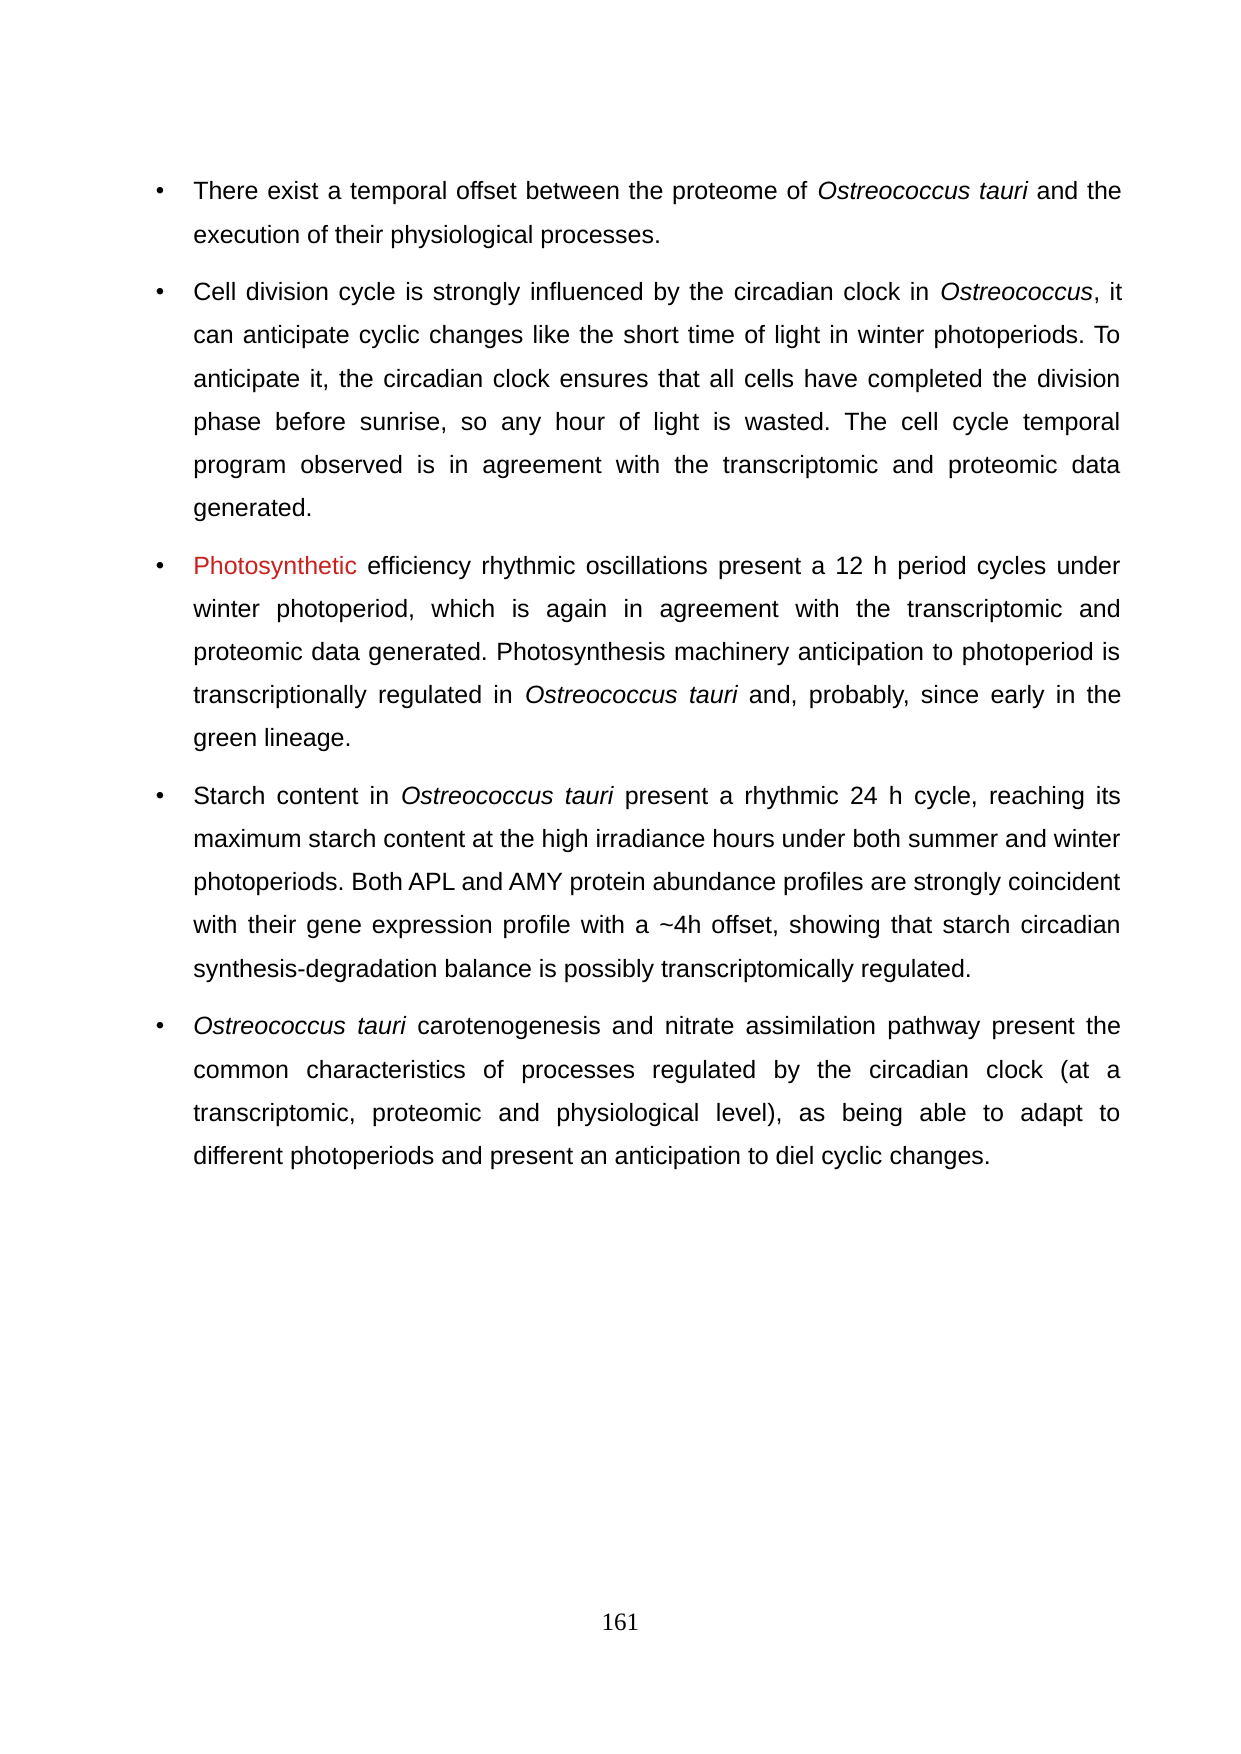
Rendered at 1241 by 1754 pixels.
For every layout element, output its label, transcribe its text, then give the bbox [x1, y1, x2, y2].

list There exist a temporal offset between the proteome of Ostreococcus tauri and the execution of their physiological processes. [156, 176, 1122, 248]
list Photosynthetic efficiency rhythmic oscillations present a 12 h period cycles under winter photoperiod, which is again in agreement with the transcriptomic and proteomic data generated. Photosynthesis machinery anticipation to photoperiod is transcriptionally regulated in Ostreococcus tauri and, probably, since early in the green lineage. [156, 551, 1122, 752]
list Cell division cycle is strongly influenced by the circadian clock in Ostreococcus, it can anticipate cyclic changes like the short time of light in winter photoperiods. To anticipate it, the circadian clock ensures that all cells have completed the division phase before sunrise, so any hour of light is wasted. The cell cycle temporal program observed is in agreement with the transcriptomic and proteomic data generated. [156, 277, 1122, 522]
list Ostreococcus tauri carotenogenesis and nitrate assimilation pathway present the common characteristics of processes regulated by the circadian clock (at a transcriptomic, proteomic and physiological level), as being able to adapt to different photoperiods and present an anticipation to diel cyclic changes. [156, 1011, 1122, 1169]
list Starch content in Ostreococcus tauri present a rhythmic 24 h cycle, reaching its maximum starch content at the high irradiance hours under both summer and winter photoperiods. Both APL and AMY protein abundance profiles are strongly coincident with their gene expression profile with a ~4h offset, showing that starch circadian synthesis-degradation balance is possibly transcriptomically regulated. [156, 781, 1122, 982]
